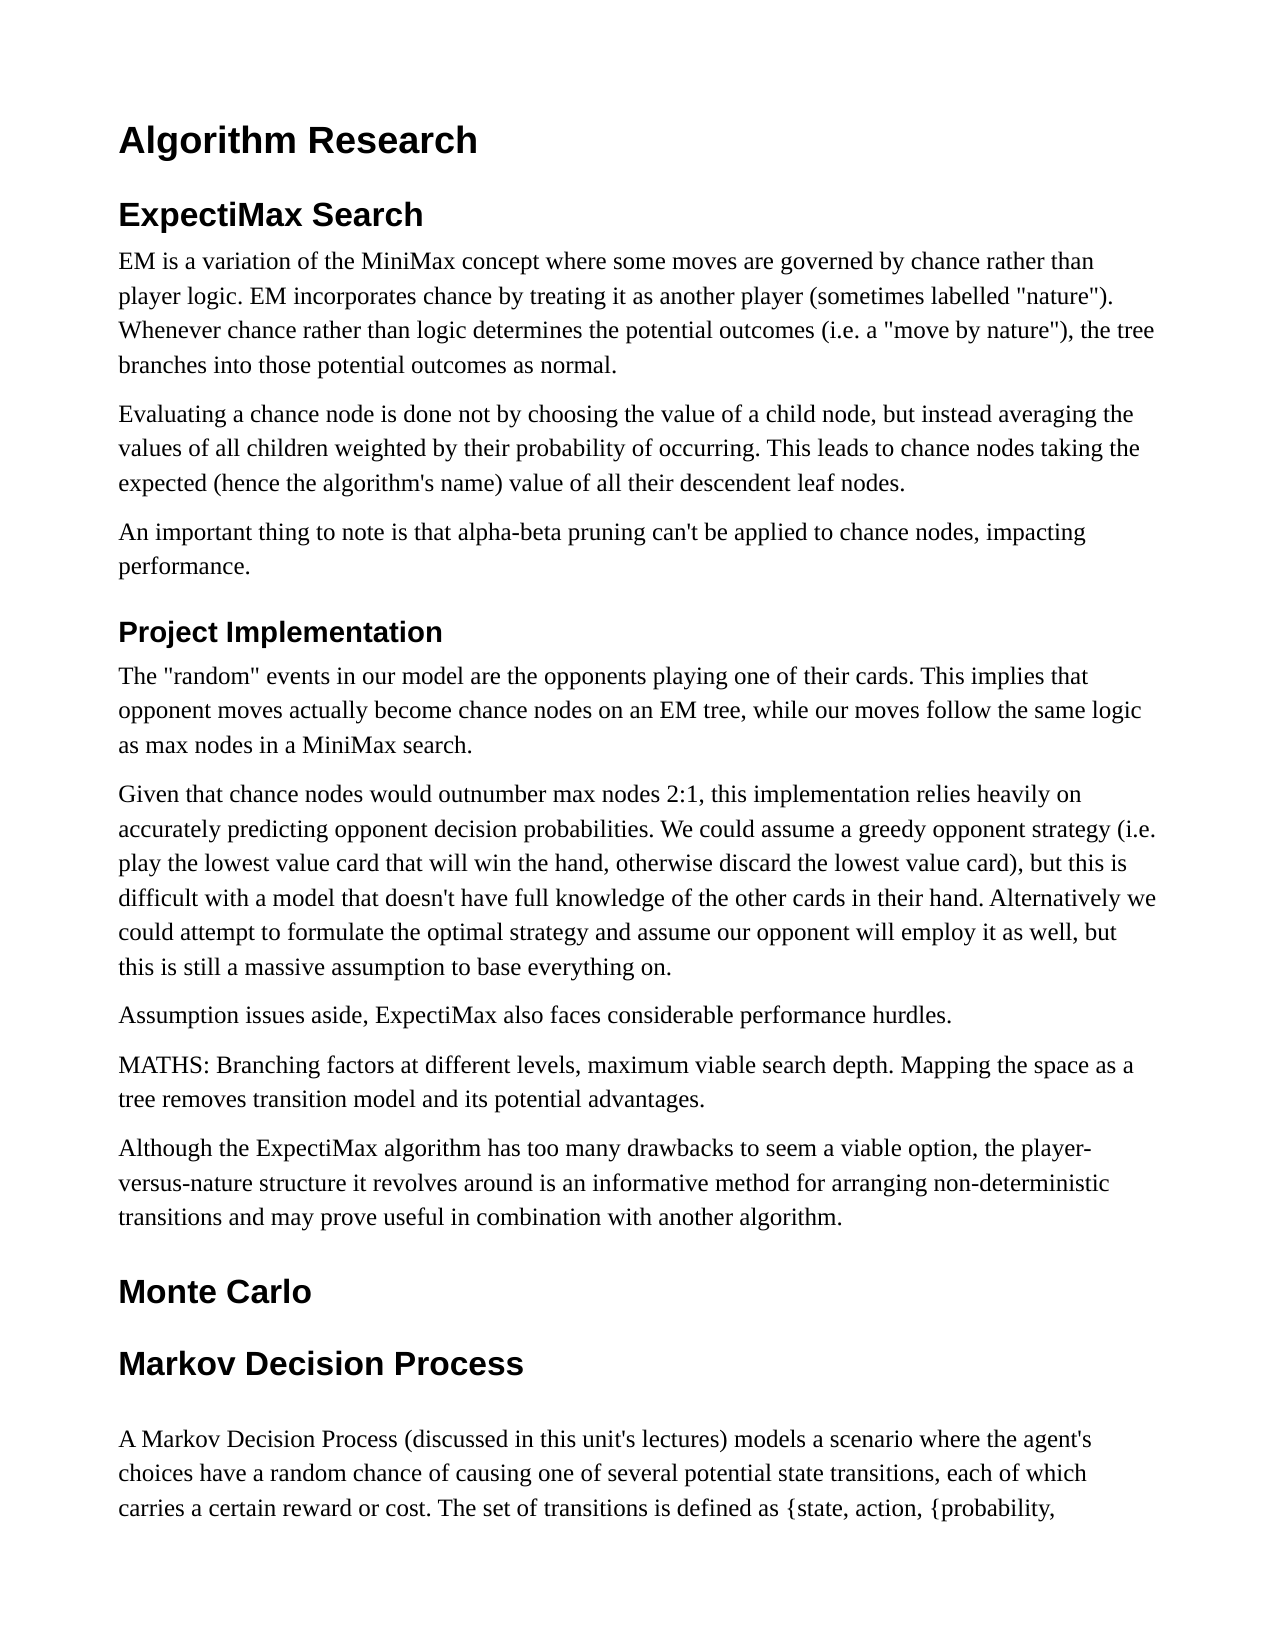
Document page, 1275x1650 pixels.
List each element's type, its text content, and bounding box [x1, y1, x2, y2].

text Although the ExpectiMax algorithm has too many drawbacks to seem a viable option, the player-versus-nature structure it revolves around is an informative method for arranging non-deterministic transitions and may prove useful in combination with another algorithm. [118, 1133, 1157, 1231]
text EM is a variation of the MiniMax concept where some moves are governed by chance rather than player logic. EM incorporates chance by treating it as another player (sometimes labelled "nature"). Whenever chance rather than logic determines the potential outcomes (i.e. a "move by nature"), the tree branches into those potential outcomes as normal. [118, 246, 1157, 378]
subtitle Project Implementation [118, 615, 1157, 649]
text MATHS: Branching factors at different levels, maximum viable search depth. Mapping the space as a tree removes transition model and its potential advantages. [118, 1050, 1157, 1113]
subtitle Markov Decision Process [118, 1344, 1157, 1383]
subtitle ExpectiMax Search [118, 195, 1157, 234]
text A Markov Decision Process (discussed in this unit's lectures) models a scenario where the agent's choices have a random chance of causing one of several potential state transitions, each of which carries a certain reward or cost. The set of transitions is defined as {state, action, {probability, [118, 1424, 1157, 1522]
text The "random" events in our model are the opponents playing one of their cards. This implies that opponent moves actually become chance nodes on an EM tree, while our moves follow the same logic as max nodes in a MiniMax search. [118, 661, 1157, 759]
text Assumption issues aside, ExpectiMax also faces considerable performance hurdles. [118, 1001, 1157, 1029]
text Evaluating a chance node is done not by choosing the value of a child node, but instead averaging the values of all children weighted by their probability of occurring. This leads to chance nodes taking the expected (hence the algorithm's name) value of all their descendent leaf nodes. [118, 399, 1157, 496]
text Given that chance nodes would outnumber max nodes 2:1, this implementation relies heavily on accurately predicting opponent decision probabilities. We could assume a greedy opponent strategy (i.e. play the lowest value card that will win the hand, otherwise discard the lowest value card), but this is difficult with a model that doesn't have full knowledge of the other cards in their hand. Alternatively we could attempt to formulate the optimal strategy and assume our opponent will employ it as well, but this is still a massive assumption to base everything on. [118, 779, 1157, 980]
text An important thing to note is that alpha-beta pruning can't be applied to chance nodes, impacting performance. [118, 517, 1157, 580]
subtitle Algorithm Research [118, 118, 1157, 162]
subtitle Monte Carlo [118, 1272, 1157, 1311]
